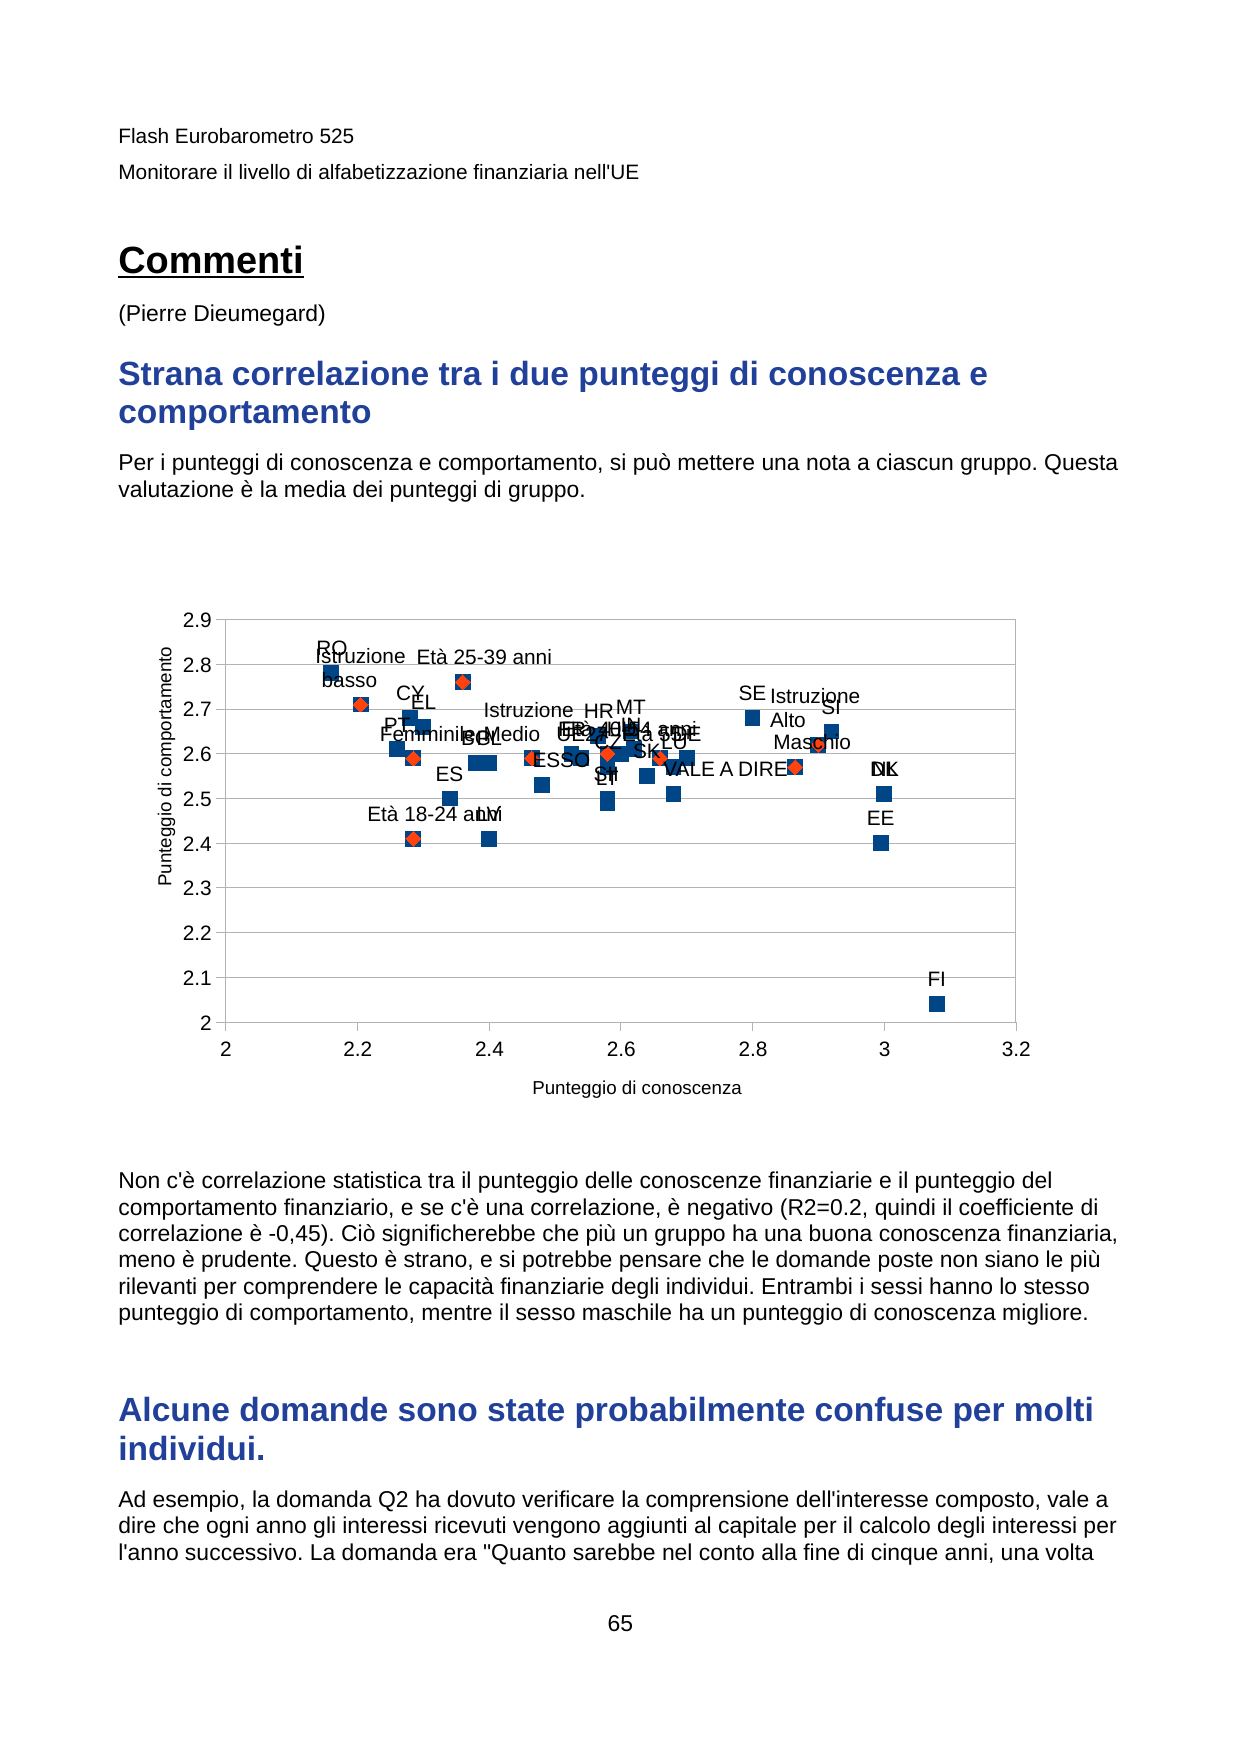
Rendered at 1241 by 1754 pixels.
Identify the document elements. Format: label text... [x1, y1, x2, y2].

text (Pierre Dieumegard) [118, 300, 1122, 327]
text Non c'è correlazione statistica tra il punteggio delle conoscenze finanziarie e il punteggio del comportamento finanziario, e se c'è una correlazione, è negativo (R2=0.2, quindi il coefficiente di correlazione è -0,45). Ciò significherebbe che più un gruppo ha una buona conoscenza finanziaria, meno è prudente. Questo è strano, e si potrebbe pensare che le domande poste non siano le più rilevanti per comprendere le capacità finanziarie degli individui. Entrambi i sessi hanno lo stesso punteggio di comportamento, mentre il sesso maschile ha un punteggio di conoscenza migliore. [118, 1167, 1122, 1325]
subtitle Strana correlazione tra i due punteggi di conoscenza e comportamento [118, 353, 1122, 431]
subtitle Commenti [118, 238, 1122, 282]
subtitle Alcune domande sono state probabilmente confuse per molti individui. [118, 1390, 1122, 1468]
text Per i punteggi di conoscenza e comportamento, si può mettere una nota a ciascun gruppo. Questa valutazione è la media dei punteggi di gruppo. [118, 449, 1122, 502]
text Ad esempio, la domanda Q2 ha dovuto verificare la comprensione dell'interesse composto, vale a dire che ogni anno gli interessi ricevuti vengono aggiunti al capitale per il calcolo degli interessi per l'anno successivo. La domanda era "Quanto sarebbe nel conto alla fine di cinque anni, una volta [118, 1486, 1122, 1565]
